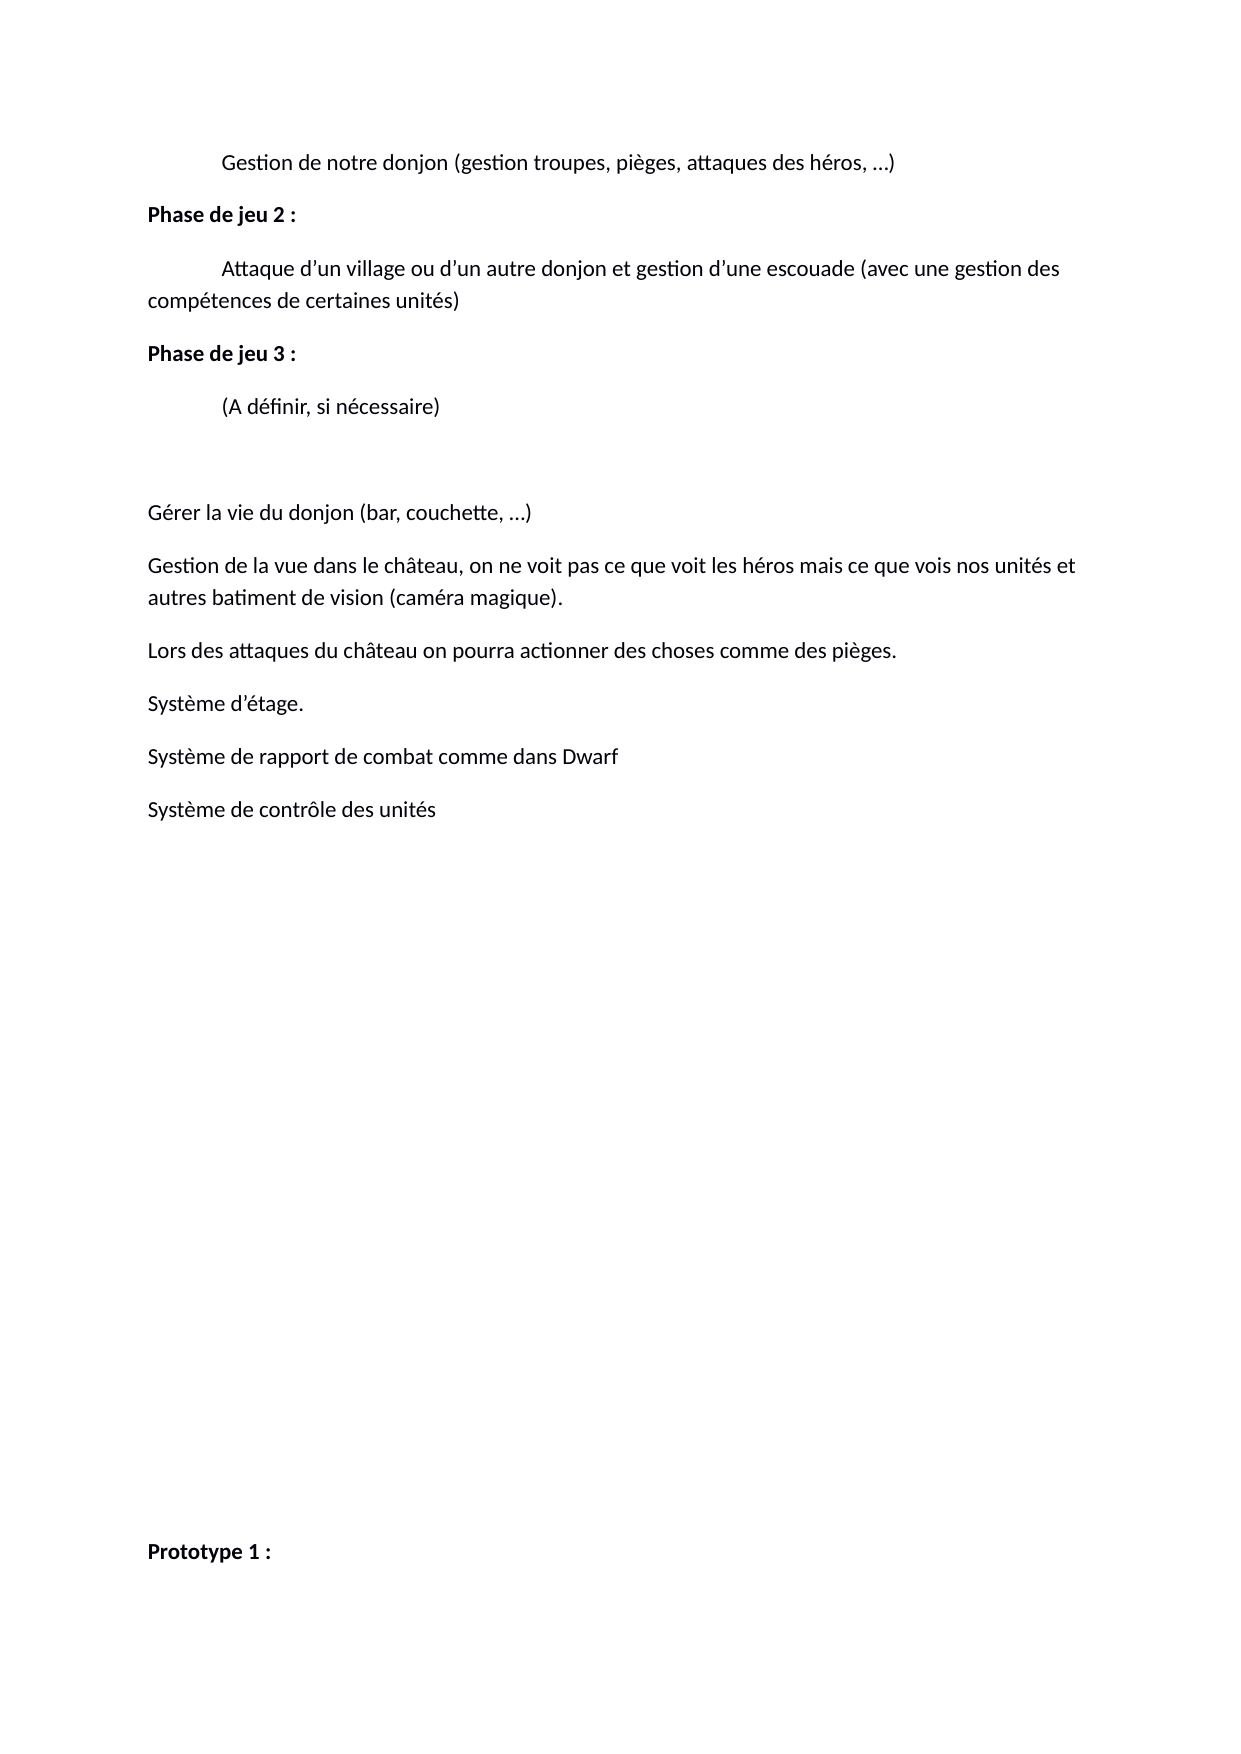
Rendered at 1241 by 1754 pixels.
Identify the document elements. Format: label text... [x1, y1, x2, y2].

text Système de contrôle des unités [148, 795, 1093, 823]
text Phase de jeu 3 : [148, 339, 1093, 367]
text Attaque d’un village ou d’un autre donjon et gestion d’une escouade (avec une gestion des compétences de certaines unités) [148, 254, 1093, 314]
text Lors des attaques du château on pourra actionner des choses comme des pièges. [148, 636, 1093, 664]
text Gestion de notre donjon (gestion troupes, pièges, attaques des héros, …) [148, 148, 1093, 176]
text Système de rapport de combat comme dans Dwarf [148, 742, 1093, 770]
text Gestion de la vue dans le château, on ne voit pas ce que voit les héros mais ce que vois nos unités et autres batiment de vision (caméra magique). [148, 551, 1093, 611]
text Phase de jeu 2 : [148, 201, 1093, 229]
text Système d’étage. [148, 689, 1093, 717]
text Gérer la vie du donjon (bar, couchette, …) [148, 498, 1093, 526]
text (A définir, si nécessaire) [148, 392, 1093, 420]
text Prototype 1 : [148, 1537, 1093, 1566]
